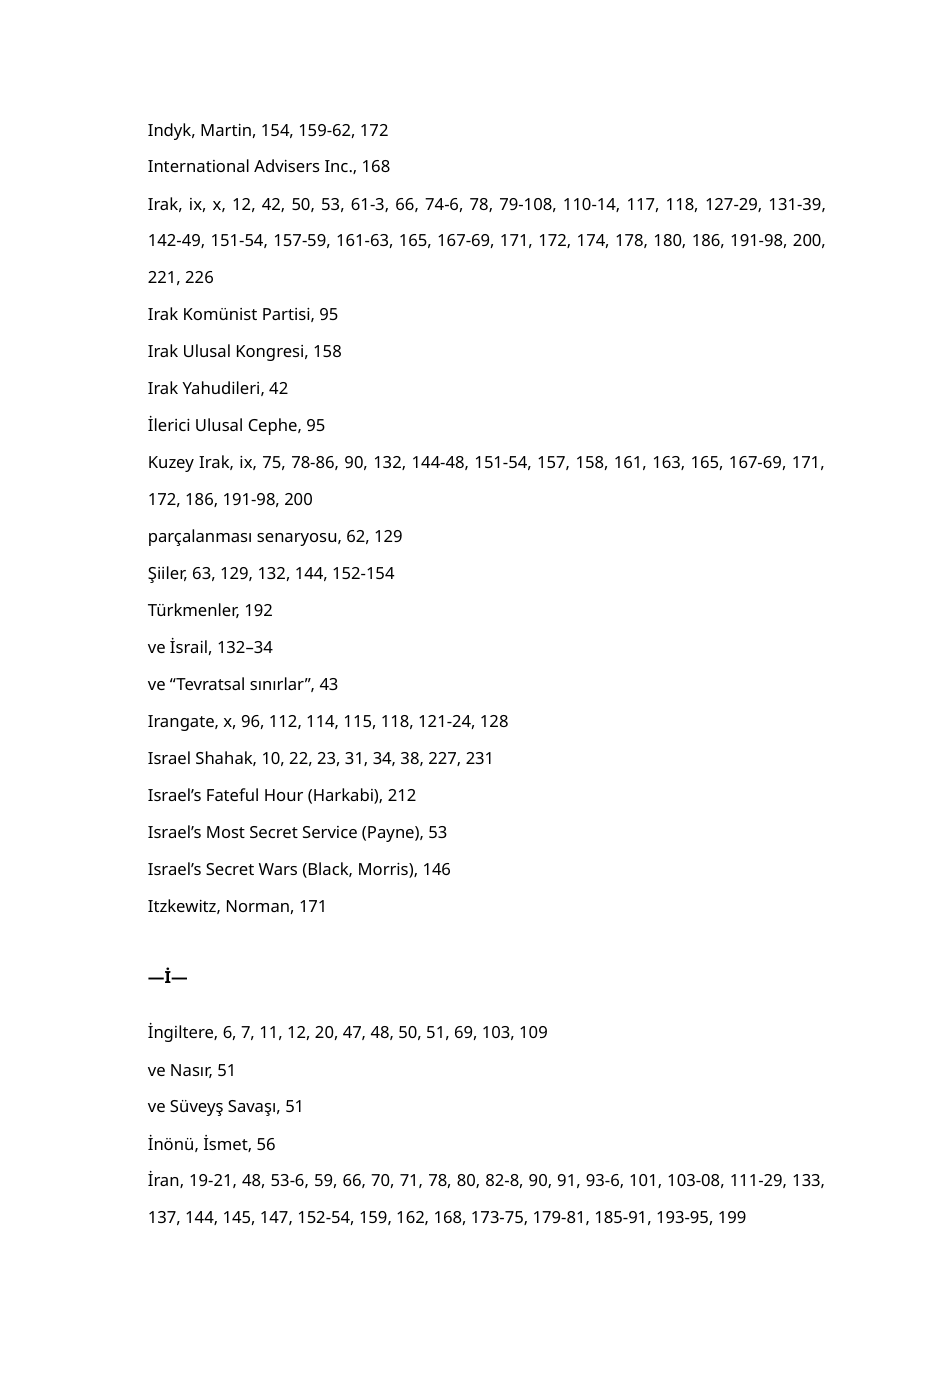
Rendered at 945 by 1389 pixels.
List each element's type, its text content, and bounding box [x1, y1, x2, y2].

text Kuzey Irak, ix, 75, 78-86, 90, 132, 144-48, 151-54, 157, 158, 161, 163, 165, 167-69, 171, 172, 186, 191-98, 200 [148, 451, 827, 525]
text parçalanması senaryosu, 62, 129 [148, 525, 827, 562]
text Israel’s Secret Wars (Black, Morris), 146 [148, 858, 827, 895]
text Irak, ix, x, 12, 42, 50, 53, 61-3, 66, 74-6, 78, 79-108, 110-14, 117, 118, 127-29, 131-39, 142-49, 151-54, 157-59, 161-63, 165, 167-69, 171, 172, 174, 178, 180, 186, 191-98, 200, 221, 226 [148, 192, 827, 303]
text Irak Yahudileri, 42 [148, 377, 827, 414]
text ve Süveyş Savaşı, 51 [148, 1095, 827, 1132]
text Itzkewitz, Norman, 171 [148, 895, 827, 932]
text Israel’s Most Secret Service (Payne), 53 [148, 821, 827, 858]
text Indyk, Martin, 154, 159-62, 172 [148, 118, 827, 155]
text İngiltere, 6, 7, 11, 12, 20, 47, 48, 50, 51, 69, 103, 109 [148, 1021, 827, 1058]
text ve “Tevratsal sınırlar”, 43 [148, 673, 827, 710]
text Irak Komünist Partisi, 95 [148, 303, 827, 340]
text Şiiler, 63, 129, 132, 144, 152-154 [148, 562, 827, 599]
text İnönü, İsmet, 56 [148, 1132, 827, 1169]
text Israel Shahak, 10, 22, 23, 31, 34, 38, 227, 231 [148, 747, 827, 784]
text —İ— [148, 966, 827, 1003]
text ve Nasır, 51 [148, 1058, 827, 1095]
text İlerici Ulusal Cephe, 95 [148, 414, 827, 451]
text International Advisers Inc., 168 [148, 155, 827, 192]
text İran, 19-21, 48, 53-6, 59, 66, 70, 71, 78, 80, 82-8, 90, 91, 93-6, 101, 103-08, 111-29, 133, 137, 144, 145, 147, 152-54, 159, 162, 168, 173-75, 179-81, 185-91, 193-95, 199 [148, 1169, 827, 1243]
text Israel’s Fateful Hour (Harkabi), 212 [148, 784, 827, 821]
text Irak Ulusal Kongresi, 158 [148, 340, 827, 377]
text Türkmenler, 192 [148, 599, 827, 636]
text Irangate, x, 96, 112, 114, 115, 118, 121-24, 128 [148, 710, 827, 747]
text ve İsrail, 132–34 [148, 636, 827, 673]
